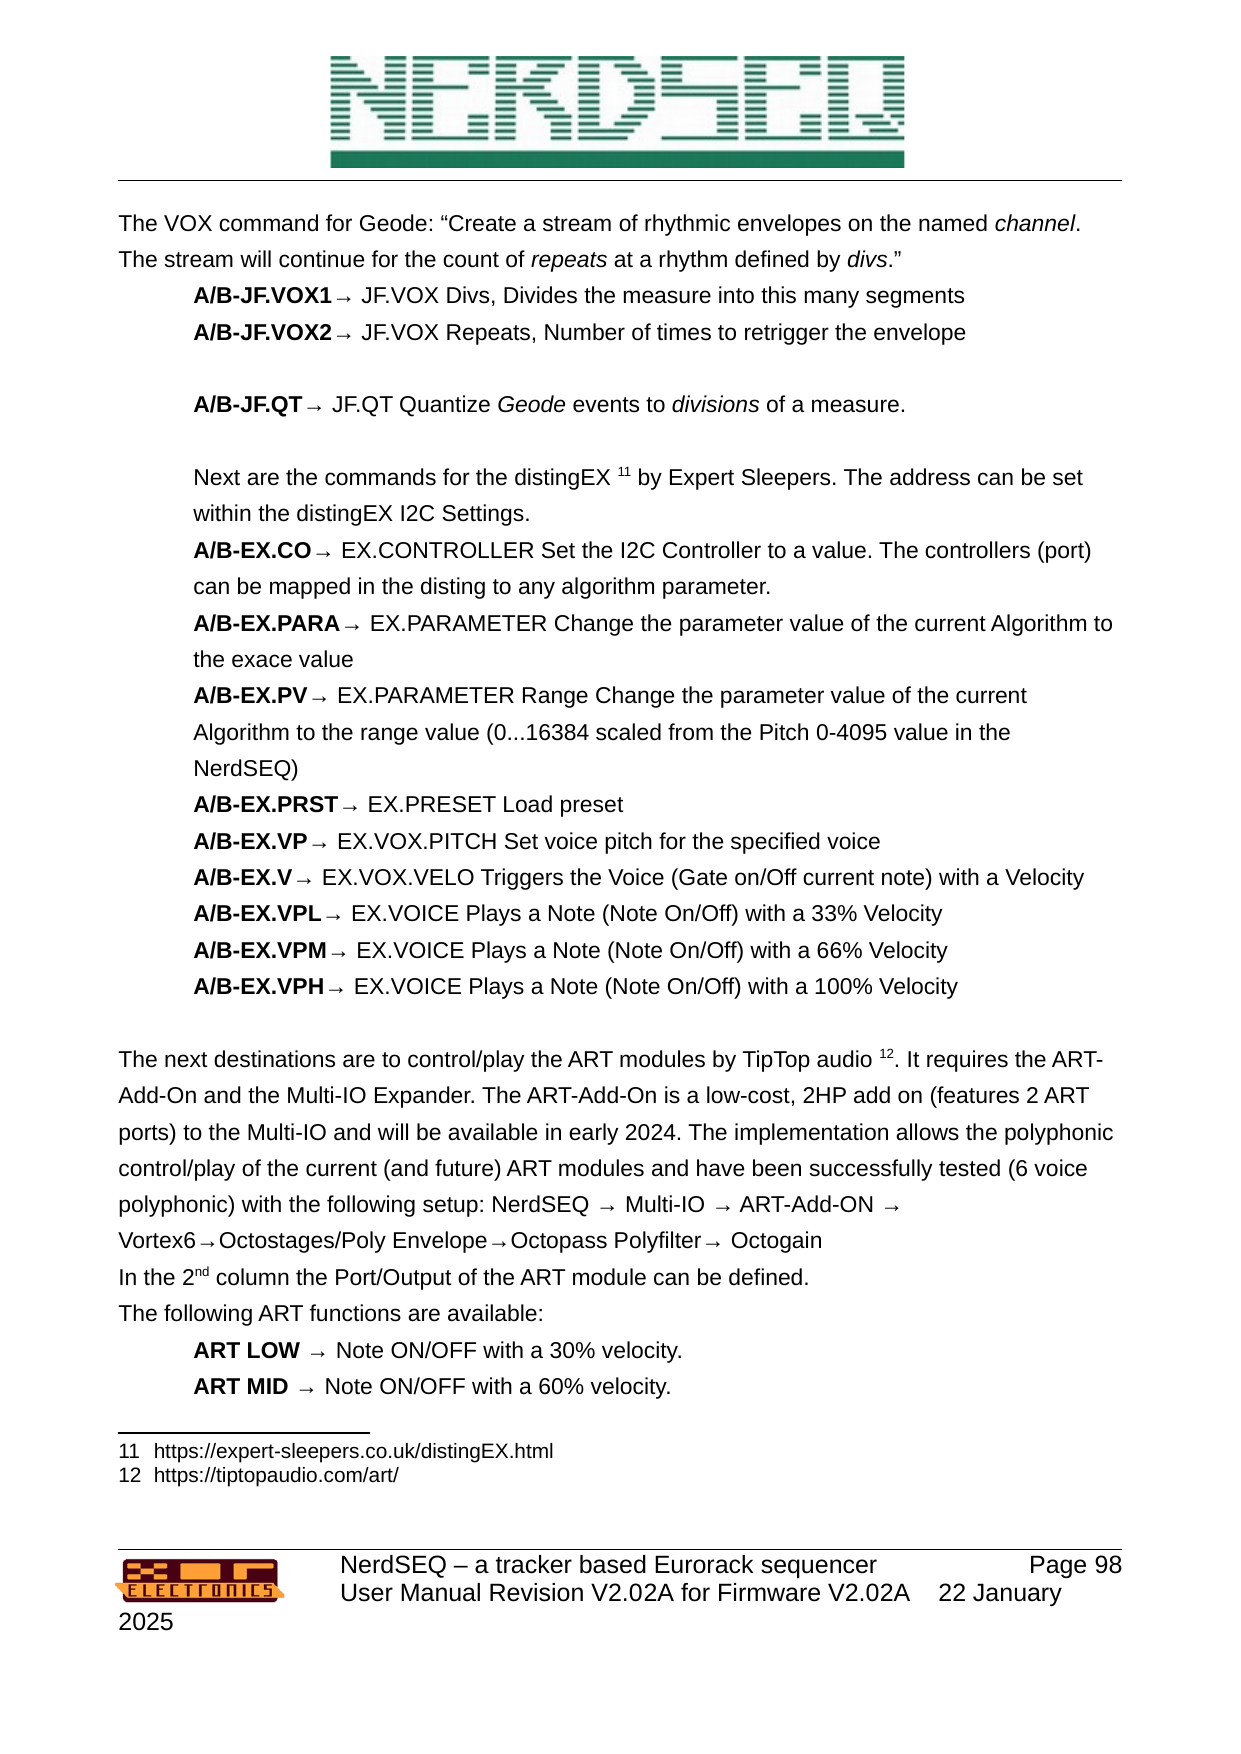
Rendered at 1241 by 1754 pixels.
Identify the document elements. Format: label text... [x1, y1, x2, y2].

text https://expert-sleepers.co.uk/distingEX.html [118, 1439, 1122, 1463]
text In the 2nd column the Port/Output of the ART module can be defined. [118, 1264, 1122, 1290]
text A/B-JF.VOX1→ JF.VOX Divs, Divides the measure into this many segments [193, 282, 1122, 309]
text A/B-EX.PV→ EX.PARAMETER Range Change the parameter value of the current Algorithm to the range value (0...16384 scaled from the Pitch 0-4095 value in the NerdSEQ) [193, 682, 1122, 781]
text A/B-EX.VP→ EX.VOX.PITCH Set voice pitch for the specified voice [193, 828, 1122, 854]
text The next destinations are to control/play the ART modules by TipTop audio . It requires the ART-Add-On and the Multi-IO Expander. The ART-Add-On is a low-cost, 2HP add on (features 2 ART ports) to the Multi-IO and will be available in early 2024. The implementation allows the polyphonic control/play of the current (and future) ART modules and have been successfully tested (6 voice polyphonic) with the following setup: NerdSEQ → Multi-IO → ART-Add-ON → Vortex6→Octostages/Poly Envelope→Octopass Polyfilter→ Octogain [118, 1046, 1122, 1254]
picture [330, 56, 905, 168]
text A/B-EX.PARA→ EX.PARAMETER Change the parameter value of the current Algorithm to the exace value [193, 609, 1122, 672]
text A/B-EX.VPM→ EX.VOICE Plays a Note (Note On/Off) with a 66% Velocity [193, 937, 1122, 963]
text A/B-EX.V→ EX.VOX.VELO Triggers the Voice (Gate on/Off current note) with a Velocity [193, 864, 1122, 890]
text https://tiptopaudio.com/art/ [118, 1463, 1122, 1487]
text A/B-EX.CO→ EX.CONTROLLER Set the I2C Controller to a value. The controllers (port) can be mapped in the disting to any algorithm parameter. [193, 537, 1122, 599]
text A/B-JF.QT→ JF.QT Quantize Geode events to divisions of a measure. [193, 391, 1122, 418]
text ART LOW → Note ON/OFF with a 30% velocity. [118, 1337, 1122, 1363]
text A/B-EX.VPL→ EX.VOICE Plays a Note (Note On/Off) with a 33% Velocity [193, 900, 1122, 927]
text The VOX command for Geode: “Create a stream of rhythmic envelopes on the named channel. The stream will continue for the count of repeats at a rhythm defined by divs.” [118, 209, 1122, 272]
text A/B-JF.VOX2→ JF.VOX Repeats, Number of times to retrigger the envelope [193, 319, 1122, 345]
picture [115, 1555, 285, 1605]
text A/B-EX.PRST→ EX.PRESET Load preset [193, 791, 1122, 818]
text ART MID → Note ON/OFF with a 60% velocity. [118, 1373, 1122, 1399]
text Next are the commands for the distingEX by Expert Sleepers. The address can be set within the distingEX I2C Settings. [193, 464, 1122, 527]
text A/B-EX.VPH→ EX.VOICE Plays a Note (Note On/Off) with a 100% Velocity [193, 973, 1122, 999]
text The following ART functions are available: [118, 1300, 1122, 1327]
